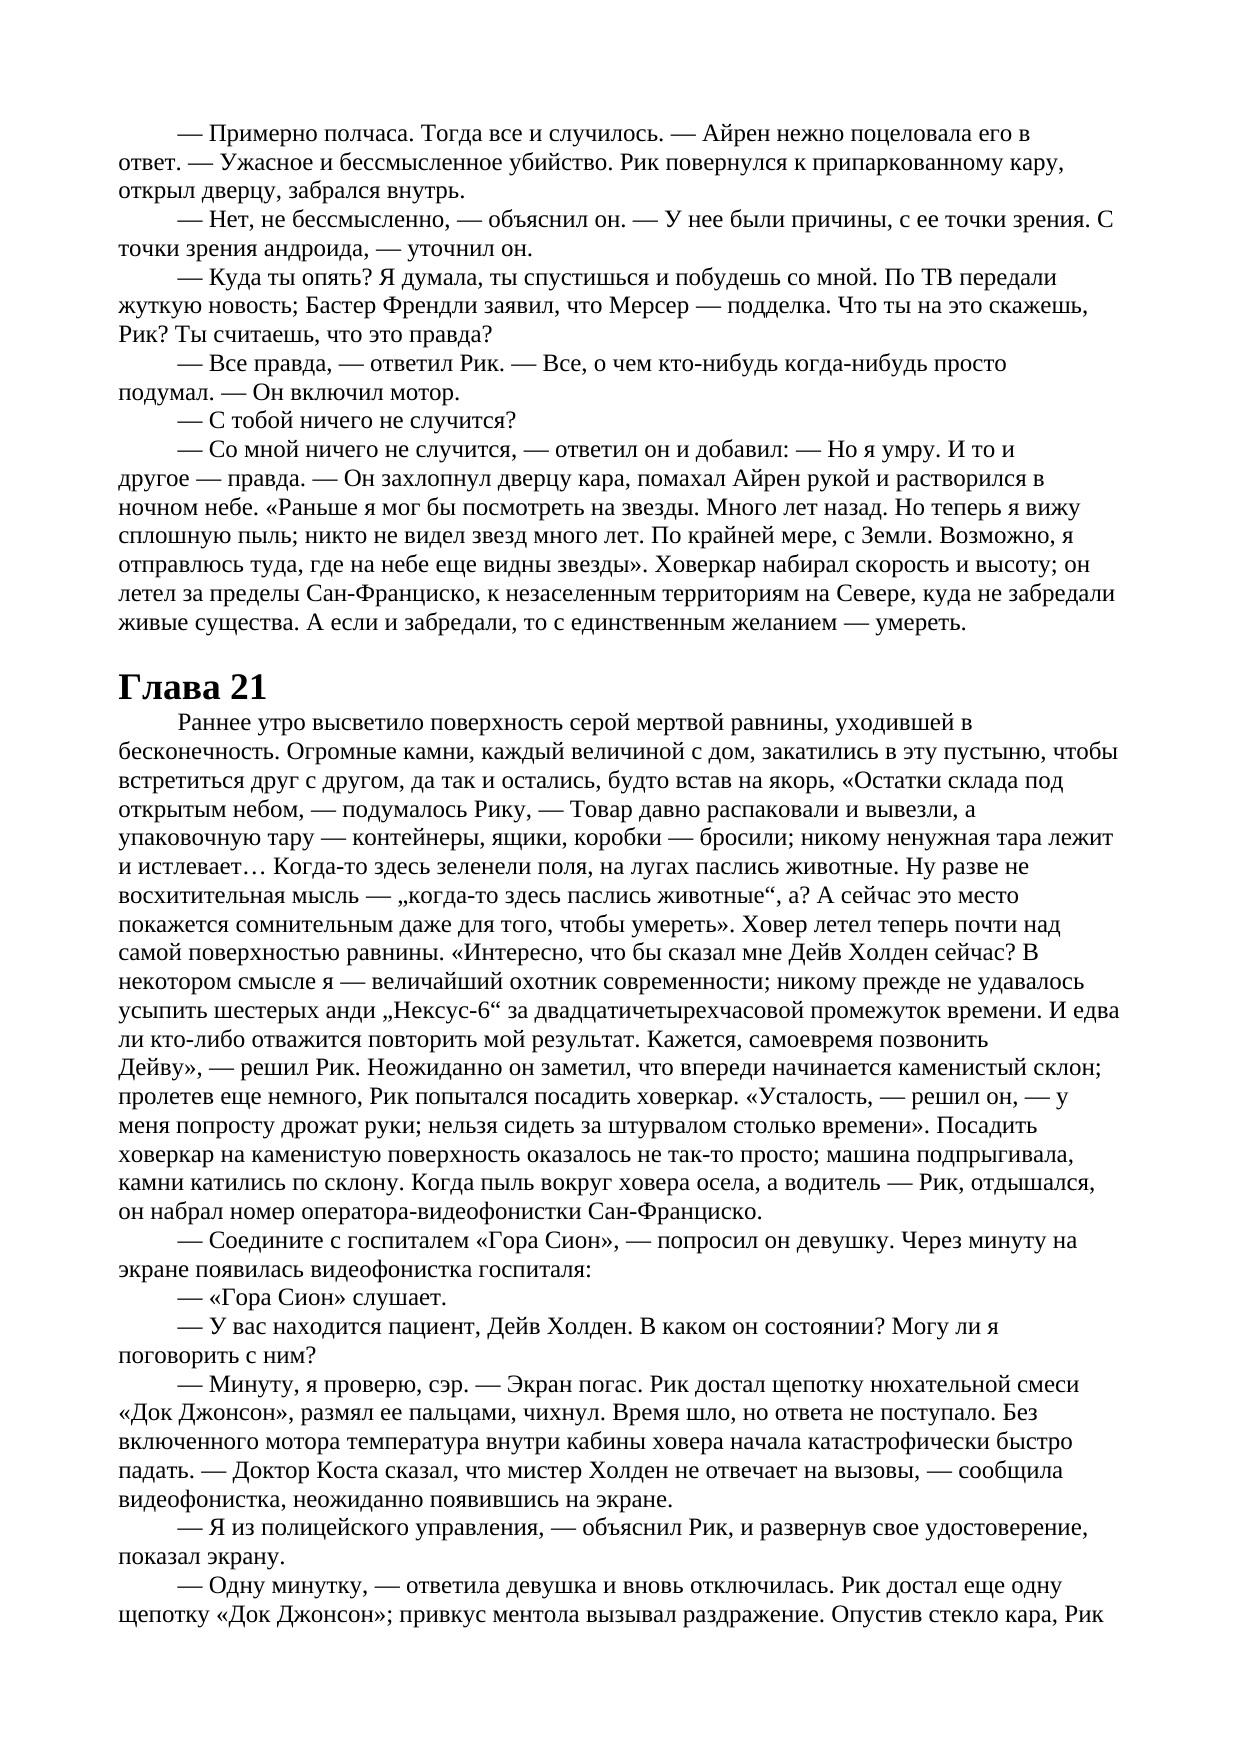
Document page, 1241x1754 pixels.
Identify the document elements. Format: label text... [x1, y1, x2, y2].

text — У вас находится пациент, Дейв Холден. В каком он состоянии? Могу ли я поговорить с ним? [118, 1311, 1122, 1369]
text — Я из полицейского управления, — объяснил Рик, и развернув свое удостоверение, показал экрану. [118, 1512, 1122, 1570]
text — Куда ты опять? Я думала, ты спустишься и побудешь со мной. По ТВ передали жуткую новость; Бастер Френдли заявил, что Мерсер — подделка. Что ты на это скажешь, Рик? Ты считаешь, что это правда? [118, 262, 1122, 348]
text — Со мной ничего не случится, — ответил он и добавил: — Но я умру. И то и другое — правда. — Он захлопнул дверцу кара, помахал Айрен рукой и растворился в ночном небе. «Раньше я мог бы посмотреть на звезды. Много лет назад. Но теперь я вижу сплошную пыль; никто не видел звезд много лет. По крайней мере, с Земли. Возможно, я отправлюсь туда, где на небе еще видны звезды». Ховеркар набирал скорость и высоту; он летел за пределы Сан-Франциско, к незаселенным территориям на Севере, куда не забредали живые существа. А если и забредали, то с единственным желанием — умереть. [118, 434, 1122, 636]
text — С тобой ничего не случится? [118, 406, 1122, 434]
text Раннее утро высветило поверхность серой мертвой равнины, уходившей в бесконечность. Огромные камни, каждый величиной с дом, закатились в эту пустыню, чтобы встретиться друг с другом, да так и остались, будто встав на якорь, «Остатки склада под открытым небом, — подумалось Рику, — Товар давно распаковали и вывезли, а упаковочную тару — контейнеры, ящики, коробки — бросили; никому ненужная тара лежит и истлевает… Когда-то здесь зеленели поля, на лугах паслись животные. Ну разве не восхитительная мысль — „когда-то здесь паслись животные“, а? А сейчас это место покажется сомнительным даже для того, чтобы умереть». Ховер летел теперь почти над самой поверхностью равнины. «Интересно, что бы сказал мне Дейв Холден сейчас? В некотором смысле я — величайший охотник современности; никому прежде не удавалось усыпить шестерых анди „Нексус-6“ за двадцатичетырехчасовой промежуток времени. И едва ли кто-либо отважится повторить мой результат. Кажется, самоевремя позвонить Дейву», — решил Рик. Неожиданно он заметил, что впереди начинается каменистый склон; пролетев еще немного, Рик попытался посадить ховеркар. «Усталость, — решил он, — у меня попросту дрожат руки; нельзя сидеть за штурвалом столько времени». Посадить ховеркар на каменистую поверхность оказалось не так-то просто; машина подпрыгивала, камни катились по склону. Когда пыль вокруг ховера осела, а водитель — Рик, отдышался, он набрал номер оператора-видеофонистки Сан-Франциско. [118, 707, 1122, 1225]
text — «Гора Сион» слушает. [118, 1282, 1122, 1311]
text — Одну минутку, — ответила девушка и вновь отключилась. Рик достал еще одну щепотку «Док Джонсон»; привкус ментола вызывал раздражение. Опустив стекло кара, Рик [118, 1570, 1122, 1627]
text — Примерно полчаса. Тогда все и случилось. — Айрен нежно поцеловала его в ответ. — Ужасное и бессмысленное убийство. Рик повернулся к припаркованному кару, открыл дверцу, забрался внутрь. [118, 118, 1122, 204]
text — Минуту, я проверю, сэр. — Экран погас. Рик достал щепотку нюхательной смеси «Док Джонсон», размял ее пальцами, чихнул. Время шло, но ответа не поступало. Без включенного мотора температура внутри кабины ховера начала катастрофически быстро падать. — Доктор Коста сказал, что мистер Холден не отвечает на вызовы, — сообщила видеофонистка, неожиданно появившись на экране. [118, 1369, 1122, 1512]
text — Все правда, — ответил Рик. — Все, о чем кто-нибудь когда-нибудь просто подумал. — Он включил мотор. [118, 348, 1122, 406]
text — Нет, не бессмысленно, — объяснил он. — У нее были причины, с ее точки зрения. С точки зрения андроида, — уточнил он. [118, 204, 1122, 262]
subtitle Глава 21 [118, 664, 1122, 707]
text — Соедините с госпиталем «Гора Сион», — попросил он девушку. Через минуту на экране появилась видеофонистка госпиталя: [118, 1225, 1122, 1282]
